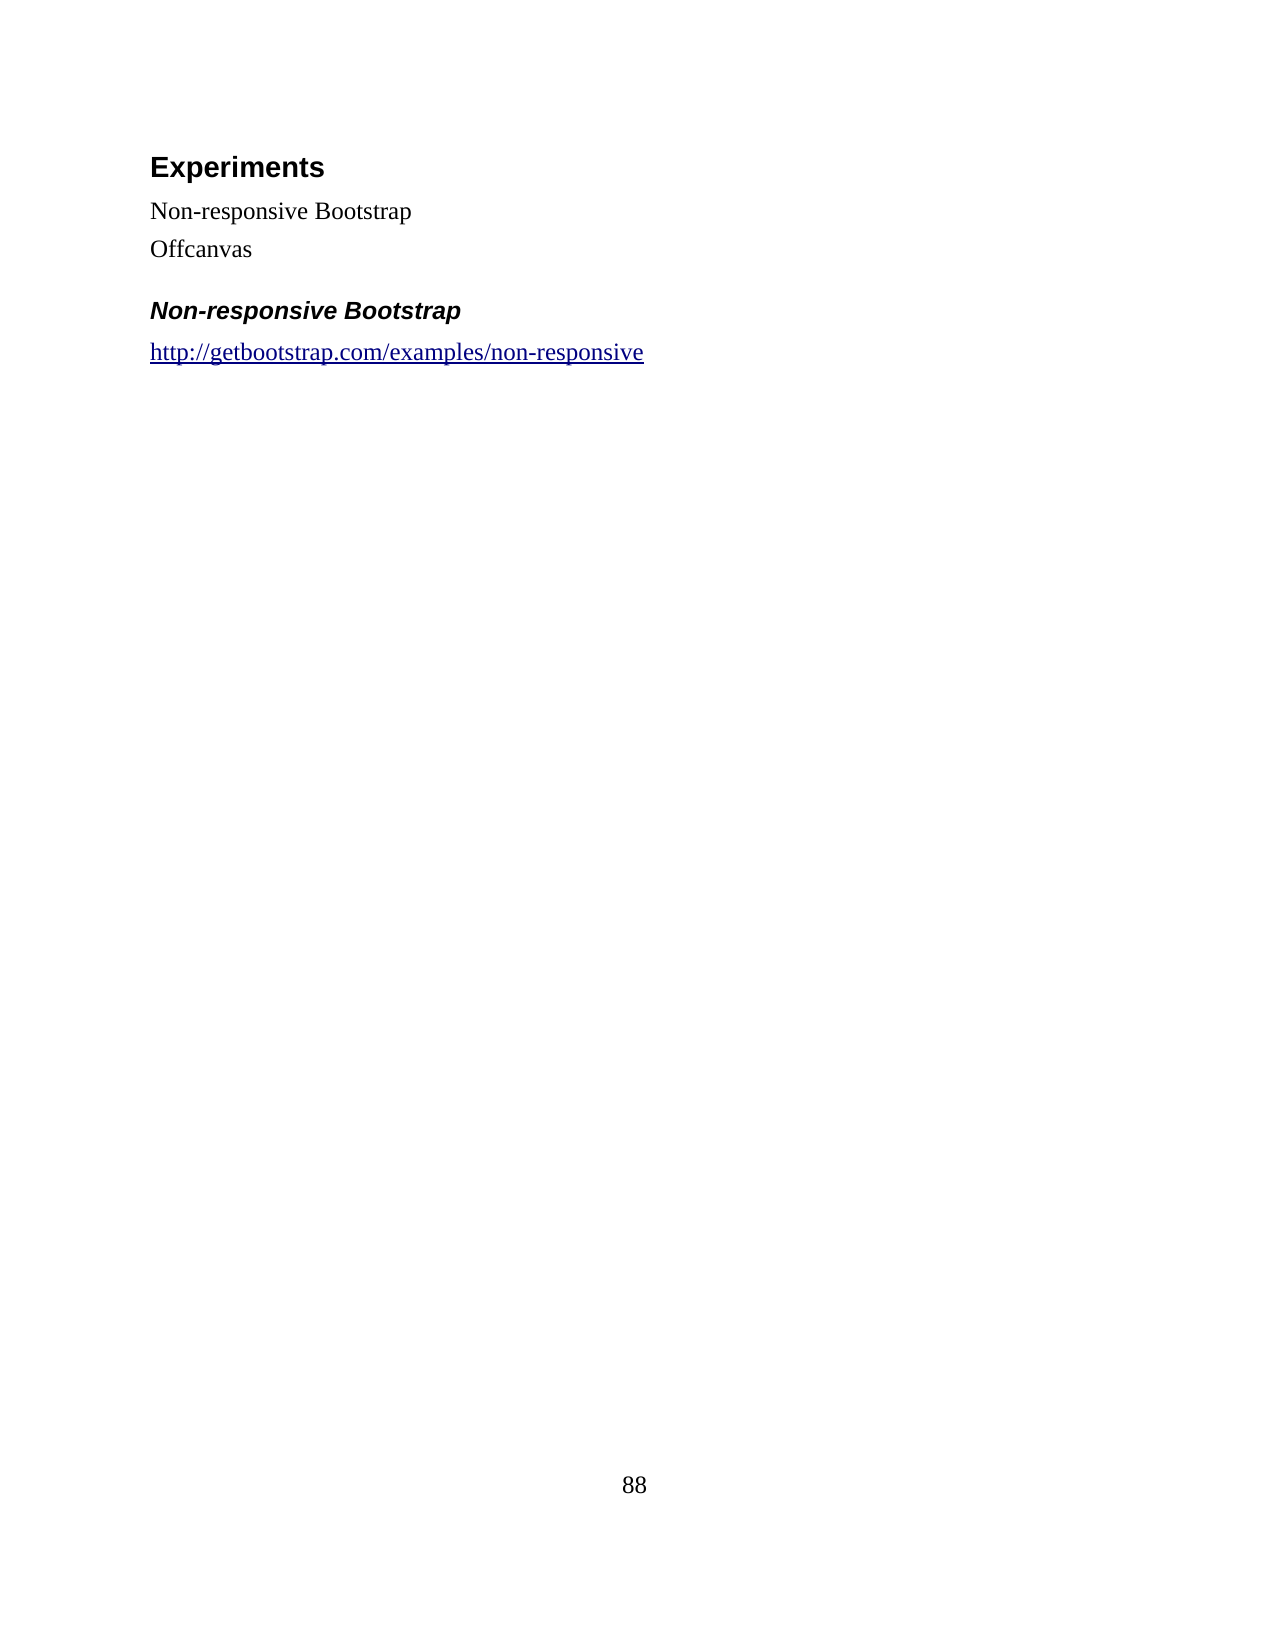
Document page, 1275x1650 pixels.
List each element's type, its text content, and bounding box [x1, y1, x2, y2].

text http://getbootstrap.com/examples/non-responsive [150, 337, 1125, 366]
text Offcanvas [150, 234, 1125, 262]
subtitle Non-responsive Bootstrap [150, 296, 1125, 325]
text Non-responsive Bootstrap [150, 196, 1125, 225]
subtitle Experiments [150, 150, 1125, 183]
